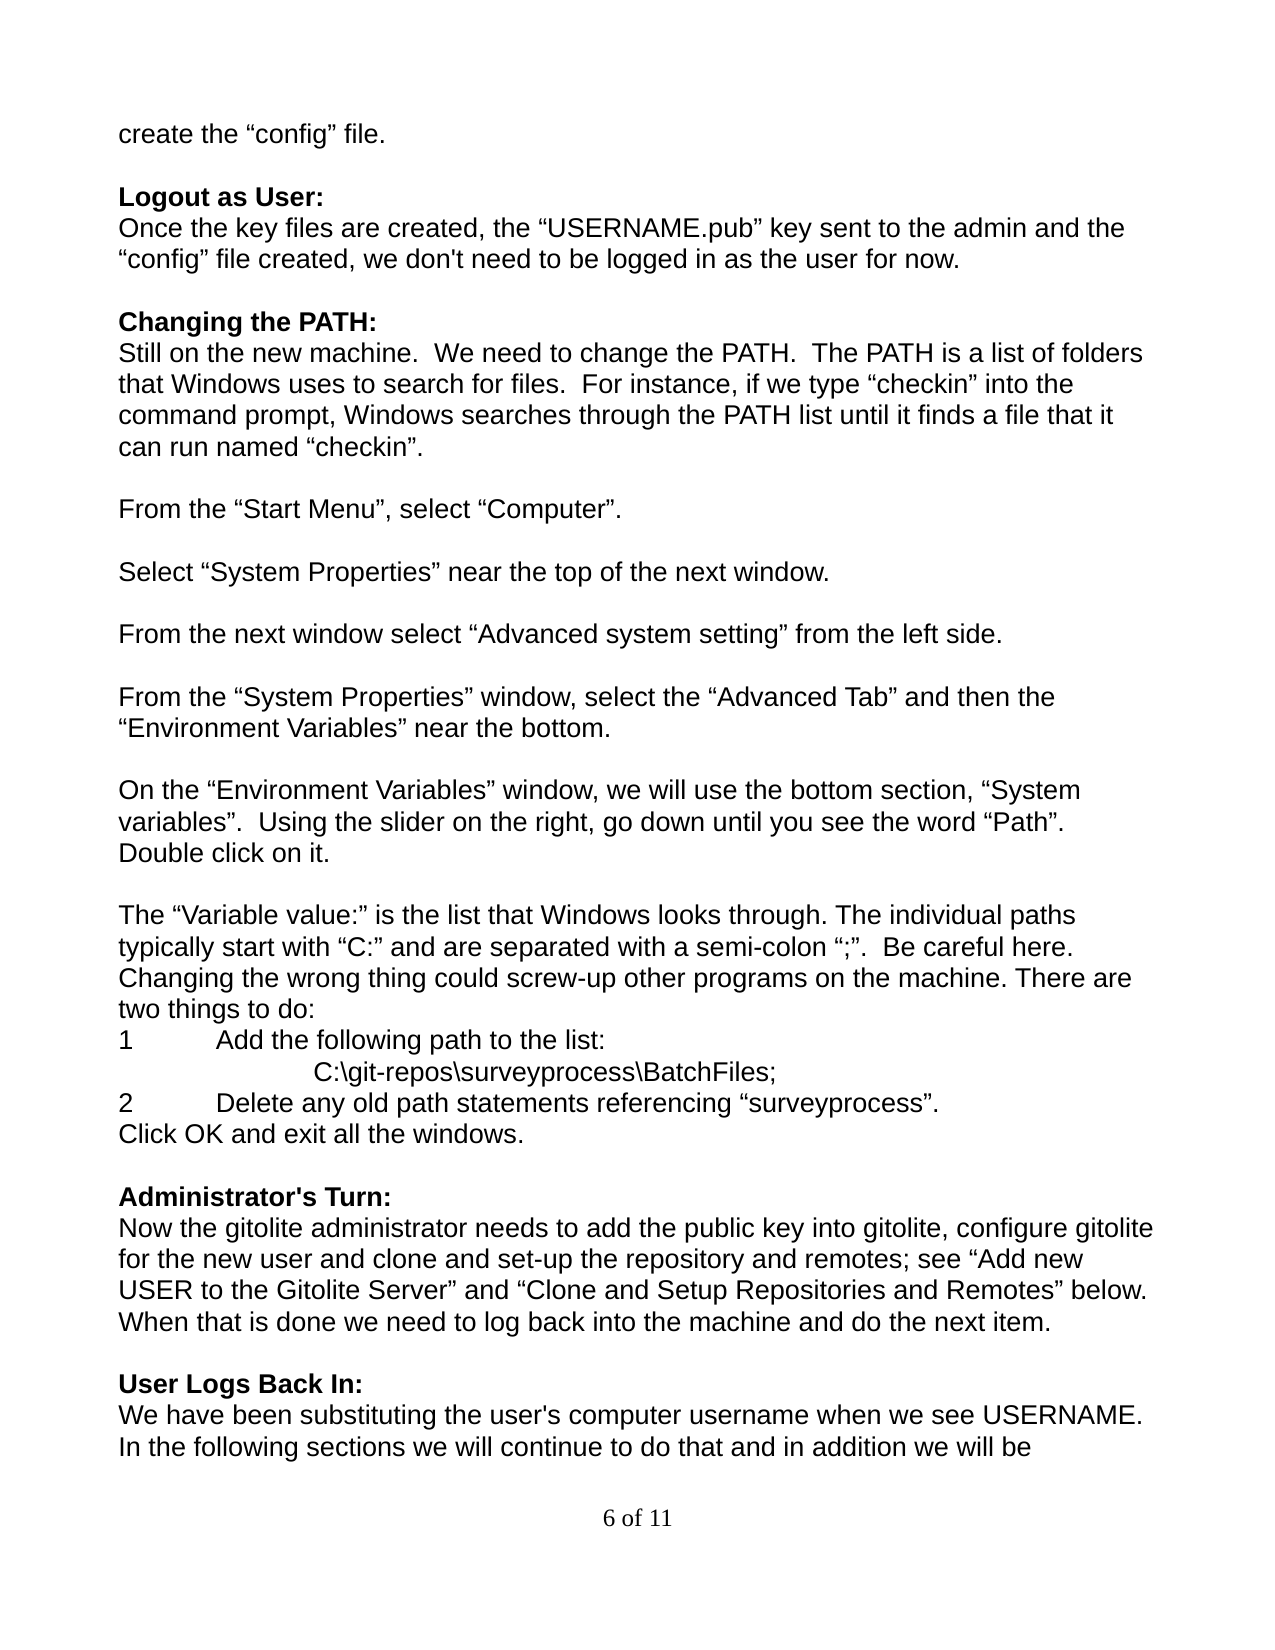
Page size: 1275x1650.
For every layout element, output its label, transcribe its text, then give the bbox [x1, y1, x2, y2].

text From the “System Properties” window, select the “Advanced Tab” and then the “Environment Variables” near the bottom. [118, 681, 1157, 743]
text Once the key files are created, the “USERNAME.pub” key sent to the admin and the “config” file created, we don't need to be logged in as the user for now. [118, 212, 1157, 274]
text Now the gitolite administrator needs to add the public key into gitolite, configure gitolite for the new user and clone and set-up the repository and remotes; see “Add new USER to the Gitolite Server” and “Clone and Setup Repositories and Remotes” below. When that is done we need to log back into the machine and do the next item. [118, 1212, 1157, 1337]
text Still on the new machine. We need to change the PATH. The PATH is a list of folders that Windows uses to search for files. For instance, if we type “checkin” into the command prompt, Windows searches through the PATH list until it finds a file that it can run named “checkin”. [118, 337, 1157, 462]
text C:\git-repos\surveyprocess\BatchFiles; [118, 1056, 1157, 1087]
text Select “System Properties” near the top of the next window. [118, 556, 1157, 587]
text User Logs Back In: [118, 1368, 1157, 1399]
text From the next window select “Advanced system setting” from the left side. [118, 618, 1157, 649]
text From the “Start Menu”, select “Computer”. [118, 493, 1157, 524]
text Changing the PATH: [118, 306, 1157, 337]
text create the “config” file. [118, 118, 1157, 149]
text Logout as User: [118, 181, 1157, 212]
text On the “Environment Variables” window, we will use the bottom section, “System variables”. Using the slider on the right, go down until you see the word “Path”. Double click on it. [118, 774, 1157, 868]
text Click OK and exit all the windows. [118, 1118, 1157, 1149]
text Administrator's Turn: [118, 1181, 1157, 1212]
text 1 Add the following path to the list: [118, 1024, 1157, 1056]
text 2 Delete any old path statements referencing “surveyprocess”. [118, 1087, 1157, 1118]
text We have been substituting the user's computer username when we see USERNAME. In the following sections we will continue to do that and in addition we will be [118, 1399, 1157, 1462]
text The “Variable value:” is the list that Windows looks through. The individual paths typically start with “C:” and are separated with a semi-colon “;”. Be careful here. Changing the wrong thing could screw-up other programs on the machine. There are two things to do: [118, 899, 1157, 1024]
